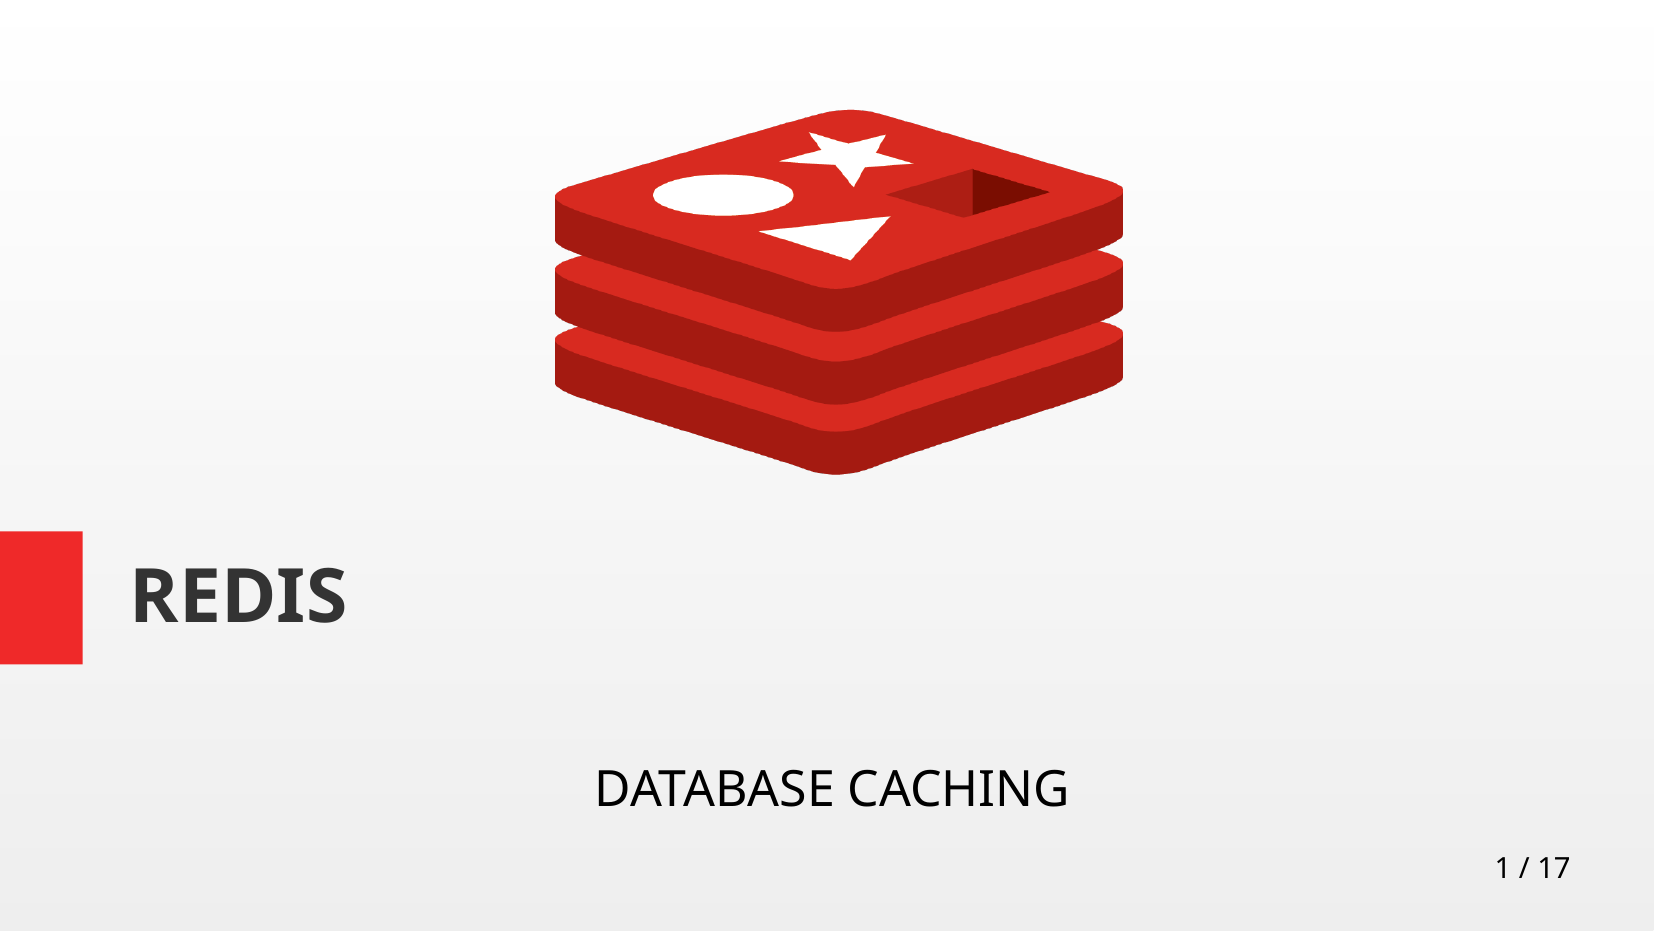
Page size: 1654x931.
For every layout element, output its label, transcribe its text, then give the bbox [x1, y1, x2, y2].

title REDIS [129, 491, 1536, 696]
subtitle DATABASE CACHING [129, 726, 1536, 848]
picture [555, 79, 1123, 505]
